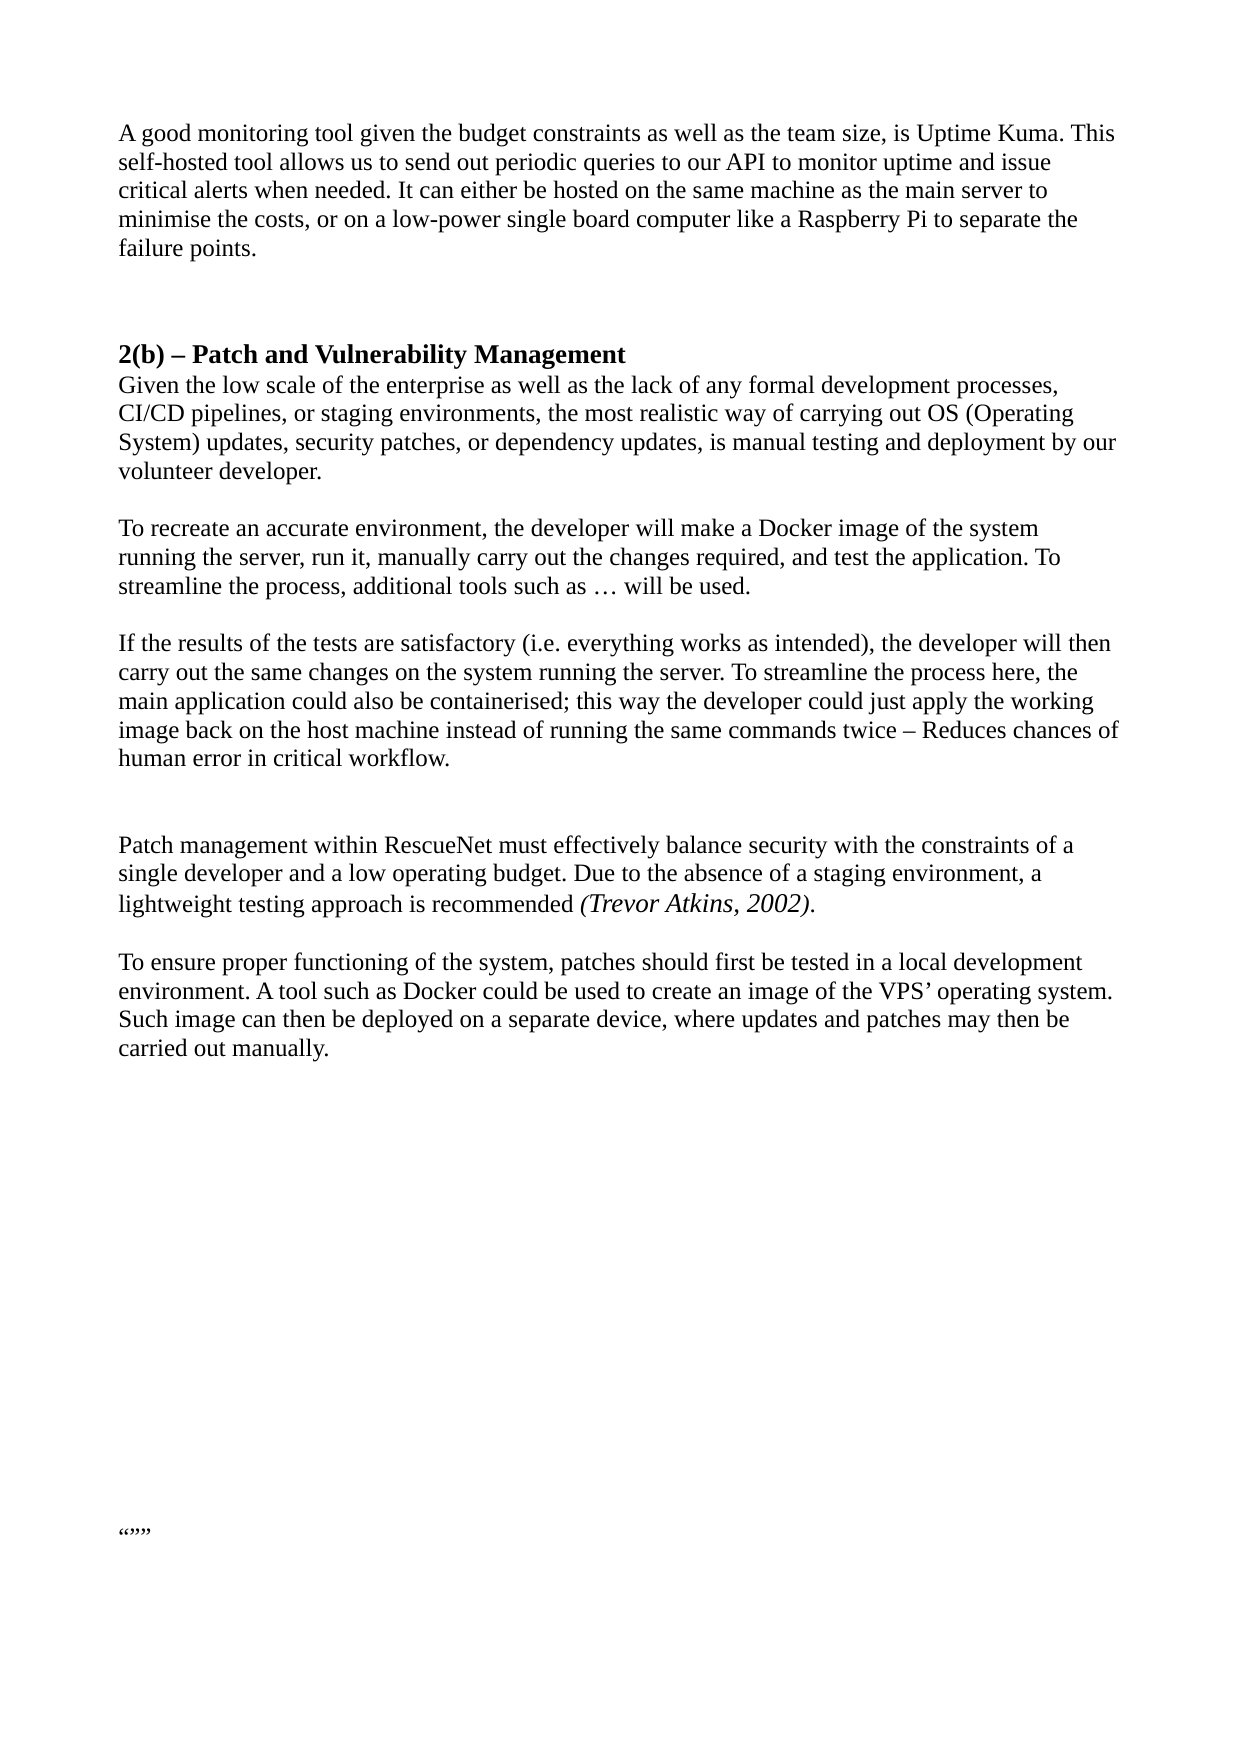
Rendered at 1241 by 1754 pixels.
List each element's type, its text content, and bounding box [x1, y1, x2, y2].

text Patch management within RescueNet must effectively balance security with the constraints of a single developer and a low operating budget. Due to the absence of a staging environment, a lightweight testing approach is recommended (Trevor Atkins, 2002). [118, 830, 1122, 918]
text 2(b) – Patch and Vulnerability Management [118, 338, 1122, 370]
text A good monitoring tool given the budget constraints as well as the team size, is Uptime Kuma. This self-hosted tool allows us to send out periodic queries to our API to monitor uptime and issue critical alerts when needed. It can either be hosted on the same machine as the main server to minimise the costs, or on a low-power single board computer like a Raspberry Pi to separate the failure points. [118, 118, 1122, 262]
text To ensure proper functioning of the system, patches should first be tested in a local development environment. A tool such as Docker could be used to create an image of the VPS’ operating system. Such image can then be deployed on a separate device, where updates and patches may then be carried out manually. [118, 947, 1122, 1062]
text To recreate an accurate environment, the developer will make a Docker image of the system running the server, run it, manually carry out the changes required, and test the application. To streamline the process, additional tools such as … will be used. [118, 513, 1122, 600]
text If the results of the tests are satisfactory (i.e. everything works as intended), the developer will then carry out the same changes on the system running the server. To streamline the process here, the main application could also be containerised; this way the developer could just apply the working image back on the host machine instead of running the same commands twice – Reduces chances of human error in critical workflow. [118, 628, 1122, 772]
text “”” [118, 1522, 1122, 1551]
text Given the low scale of the enterprise as well as the lack of any formal development processes, CI/CD pipelines, or staging environments, the most realistic way of carrying out OS (Operating System) updates, security patches, or dependency updates, is manual testing and deployment by our volunteer developer. [118, 370, 1122, 485]
